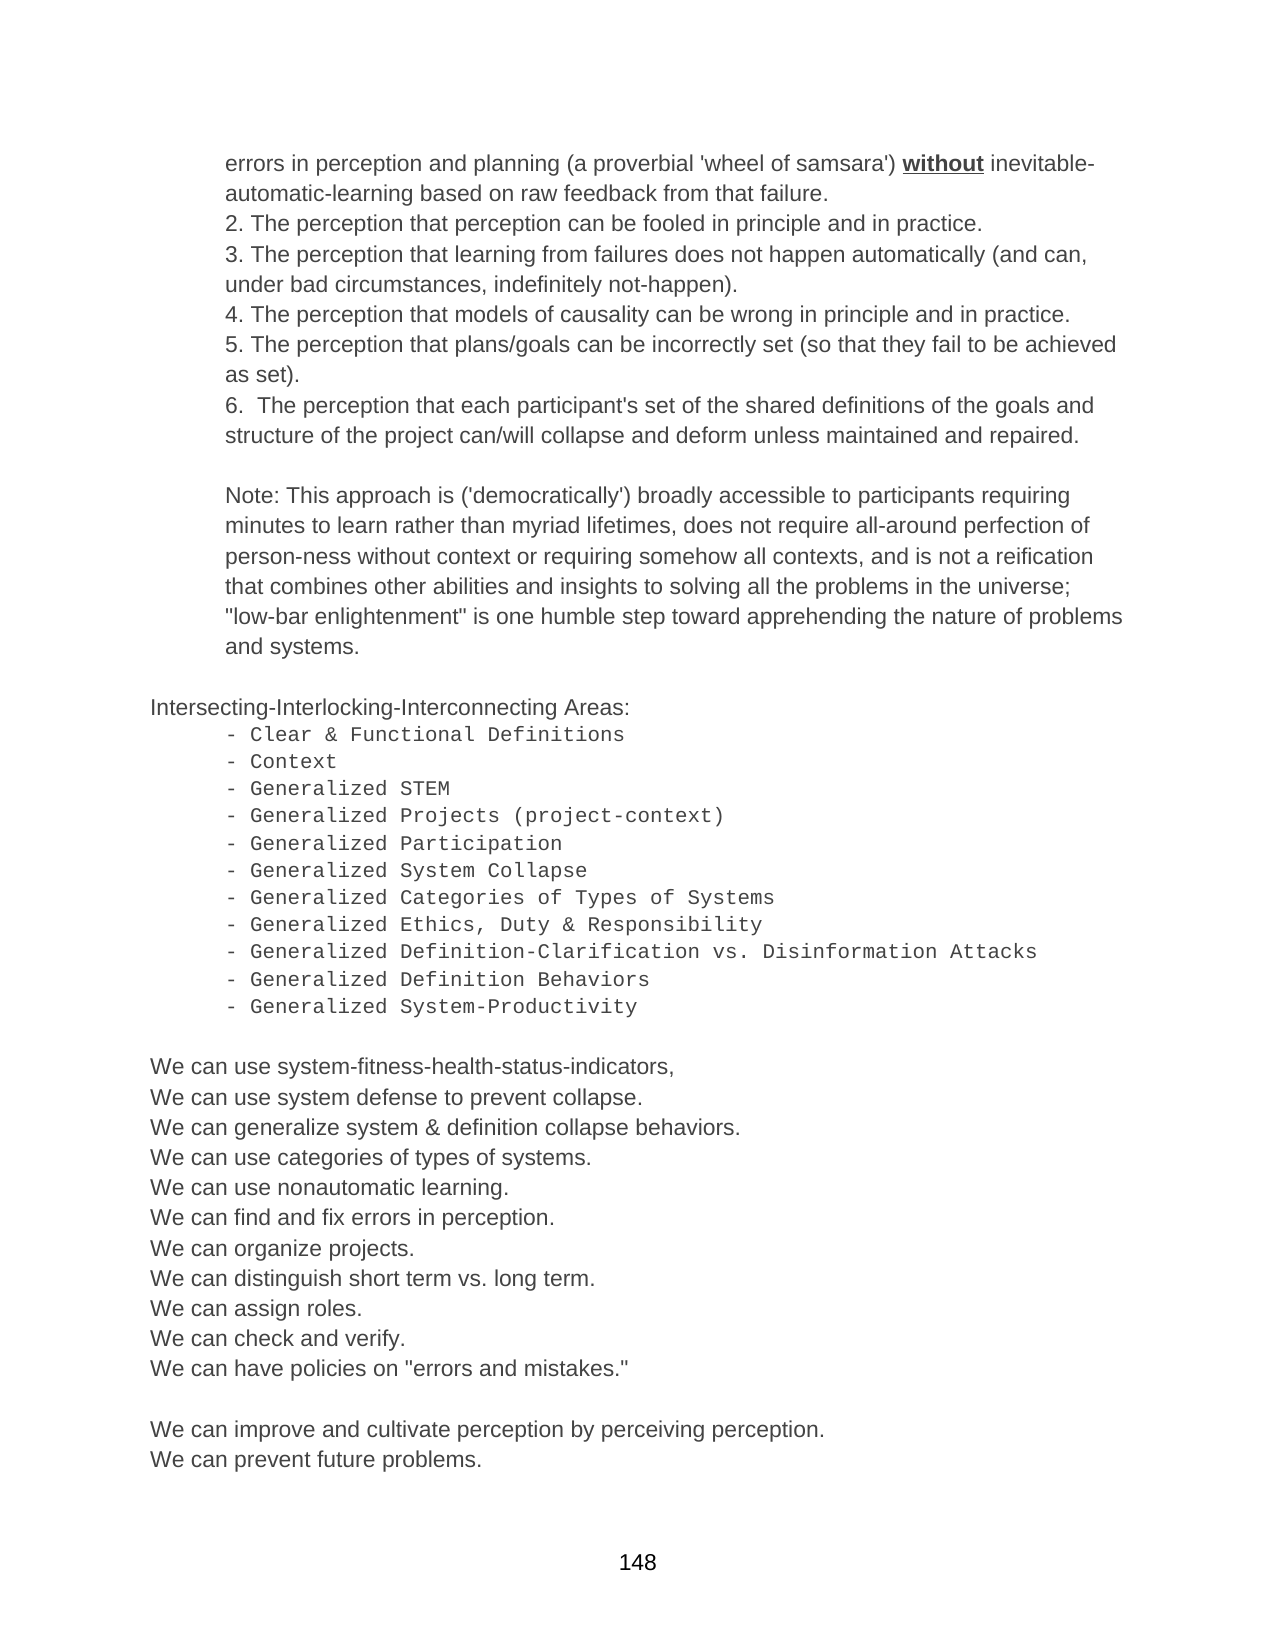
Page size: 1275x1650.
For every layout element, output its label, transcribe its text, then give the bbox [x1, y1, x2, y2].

text We can check and verify. [150, 1325, 1125, 1351]
text 5. The perception that plans/goals can be incorrectly set (so that they fail to be achieved as set). [225, 331, 1125, 388]
text Intersecting-Interlocking-Interconnecting Areas: [150, 694, 1125, 720]
text - Generalized Projects (project-context) [150, 806, 1125, 829]
text 6. The perception that each participant's set of the shared definitions of the goals and structure of the project can/will collapse and deform unless maintained and repaired. [225, 392, 1125, 448]
text - Generalized Participation [150, 833, 1125, 856]
text - Generalized Definition-Clarification vs. Disinformation Attacks [225, 941, 1125, 965]
text - Clear & Functional Definitions [150, 724, 1125, 748]
text - Generalized Definition Behaviors [225, 969, 1125, 992]
text errors in perception and planning (a proverbial 'wheel of samsara') without inevitable-automatic-learning based on raw feedback from that failure. [225, 150, 1125, 207]
text We can distinguish short term vs. long term. [150, 1265, 1125, 1291]
text - Generalized System Collapse [150, 860, 1125, 883]
text - Generalized System-Productivity [225, 996, 1125, 1019]
text We can use nonautomatic learning. [150, 1174, 1125, 1200]
text We can find and fix errors in perception. [150, 1204, 1125, 1231]
text We can use system-fitness-health-status-indicators, [150, 1053, 1125, 1079]
text 3. The perception that learning from failures does not happen automatically (and can, under bad circumstances, indefinitely not-happen). [225, 241, 1125, 297]
text 2. The perception that perception can be fooled in principle and in practice. [225, 210, 1125, 237]
text We can improve and cultivate perception by perceiving perception. [150, 1416, 1125, 1442]
text 4. The perception that models of causality can be wrong in principle and in practice. [225, 301, 1125, 327]
text - Generalized STEM [150, 778, 1125, 802]
text We can prevent future problems. [150, 1446, 1125, 1472]
text We can use categories of types of systems. [150, 1144, 1125, 1170]
text We can use system defense to prevent collapse. [150, 1083, 1125, 1110]
text We can generalize system & definition collapse behaviors. [150, 1114, 1125, 1140]
text We can assign roles. [150, 1295, 1125, 1321]
text Note: This approach is ('democratically') broadly accessible to participants requiring minutes to learn rather than myriad lifetimes, does not require all-around perfection of person-ness without context or requiring somehow all contexts, and is not a reification that combines other abilities and insights to solving all the problems in the universe; "low-bar enlightenment" is one humble step toward apprehending the nature of problems and systems. [225, 482, 1125, 660]
text - Generalized Categories of Types of Systems [150, 887, 1125, 911]
text We can have policies on "errors and mistakes." [150, 1355, 1125, 1382]
text - Generalized Ethics, Duty & Responsibility [150, 914, 1125, 938]
text - Context [150, 751, 1125, 775]
text We can organize projects. [150, 1234, 1125, 1261]
